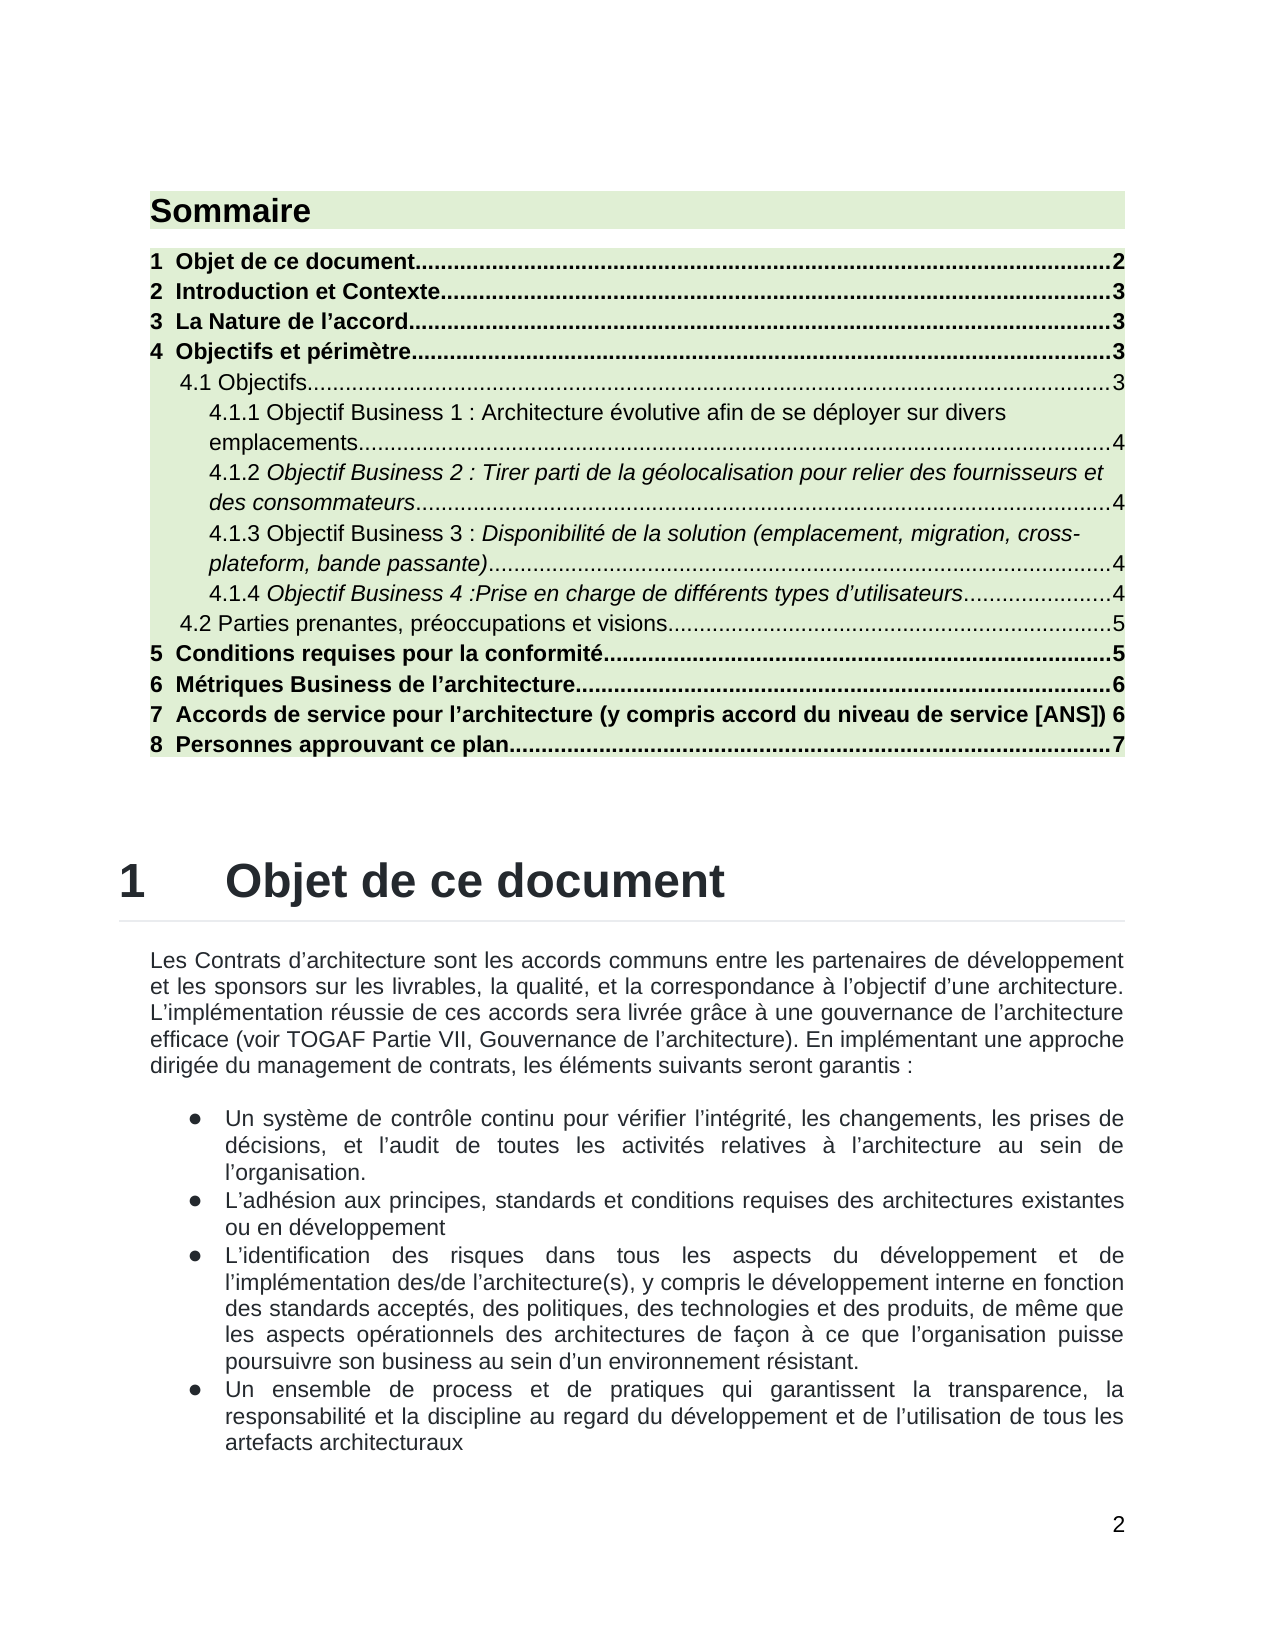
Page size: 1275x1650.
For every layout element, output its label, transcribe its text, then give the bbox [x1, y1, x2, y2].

list Un ensemble de process et de pratiques qui garantissent la transparence, la responsabilité et la discipline au regard du développement et de l’utilisation de tous les artefacts architecturaux [187, 1374, 1125, 1456]
list L’adhésion aux principes, standards et conditions requises des architectures existantes ou en développement [187, 1185, 1125, 1240]
text Les Contrats d’architecture sont les accords communs entre les partenaires de développement et les sponsors sur les livrables, la qualité, et la correspondance à l’objectif d’une architecture. L’implémentation réussie de ces accords sera livrée grâce à une gouvernance de l’architecture efficace (voir TOGAF Partie VII, Gouvernance de l’architecture). En implémentant une approche dirigée du management de contrats, les éléments suivants seront garantis : [150, 947, 1125, 1078]
text 7 Accords de service pour l’architecture (y compris accord du niveau de service [ANS]) 6 [150, 701, 1125, 727]
text 4.1 Objectifs 3 [179, 368, 1125, 395]
text 6 Métriques Business de l’architecture 6 [150, 671, 1125, 697]
text 4 Objectifs et périmètre 3 [150, 338, 1125, 364]
list Un système de contrôle continu pour vérifier l’intégrité, les changements, les prises de décisions, et l’audit de toutes les activités relatives à l’architecture au sein de l’organisation. [187, 1103, 1125, 1185]
text 4.1.1 Objectif Business 1 : Architecture évolutive afin de se déployer sur divers emplacements 4 [209, 399, 1125, 455]
subtitle Objet de ce document [119, 852, 1125, 920]
list L’identification des risques dans tous les aspects du développement et de l’implémentation des/de l’architecture(s), y compris le développement interne en fonction des standards acceptés, des politiques, des technologies et des produits, de même que les aspects opérationnels des architectures de façon à ce que l’organisation puisse poursuivre son business au sein d’un environnement résistant. [187, 1240, 1125, 1374]
text 2 Introduction et Contexte 3 [150, 278, 1125, 304]
subtitle Sommaire [150, 191, 1125, 229]
text 4.1.3 Objectif Business 3 : Disponibilité de la solution (emplacement, migration, cross-plateform, bande passante) 4 [209, 519, 1125, 576]
text 8 Personnes approuvant ce plan 7 [150, 731, 1125, 757]
text 4.1.2 Objectif Business 2 : Tirer parti de la géolocalisation pour relier des fournisseurs et des consommateurs 4 [209, 459, 1125, 516]
text 1 Objet de ce document 2 [150, 248, 1125, 274]
text 4.1.4 Objectif Business 4 :Prise en charge de différents types d’utilisateurs 4 [209, 580, 1125, 606]
text 5 Conditions requises pour la conformité 5 [150, 640, 1125, 667]
text 3 La Nature de l’accord 3 [150, 308, 1125, 334]
text 4.2 Parties prenantes, préoccupations et visions 5 [179, 610, 1125, 636]
